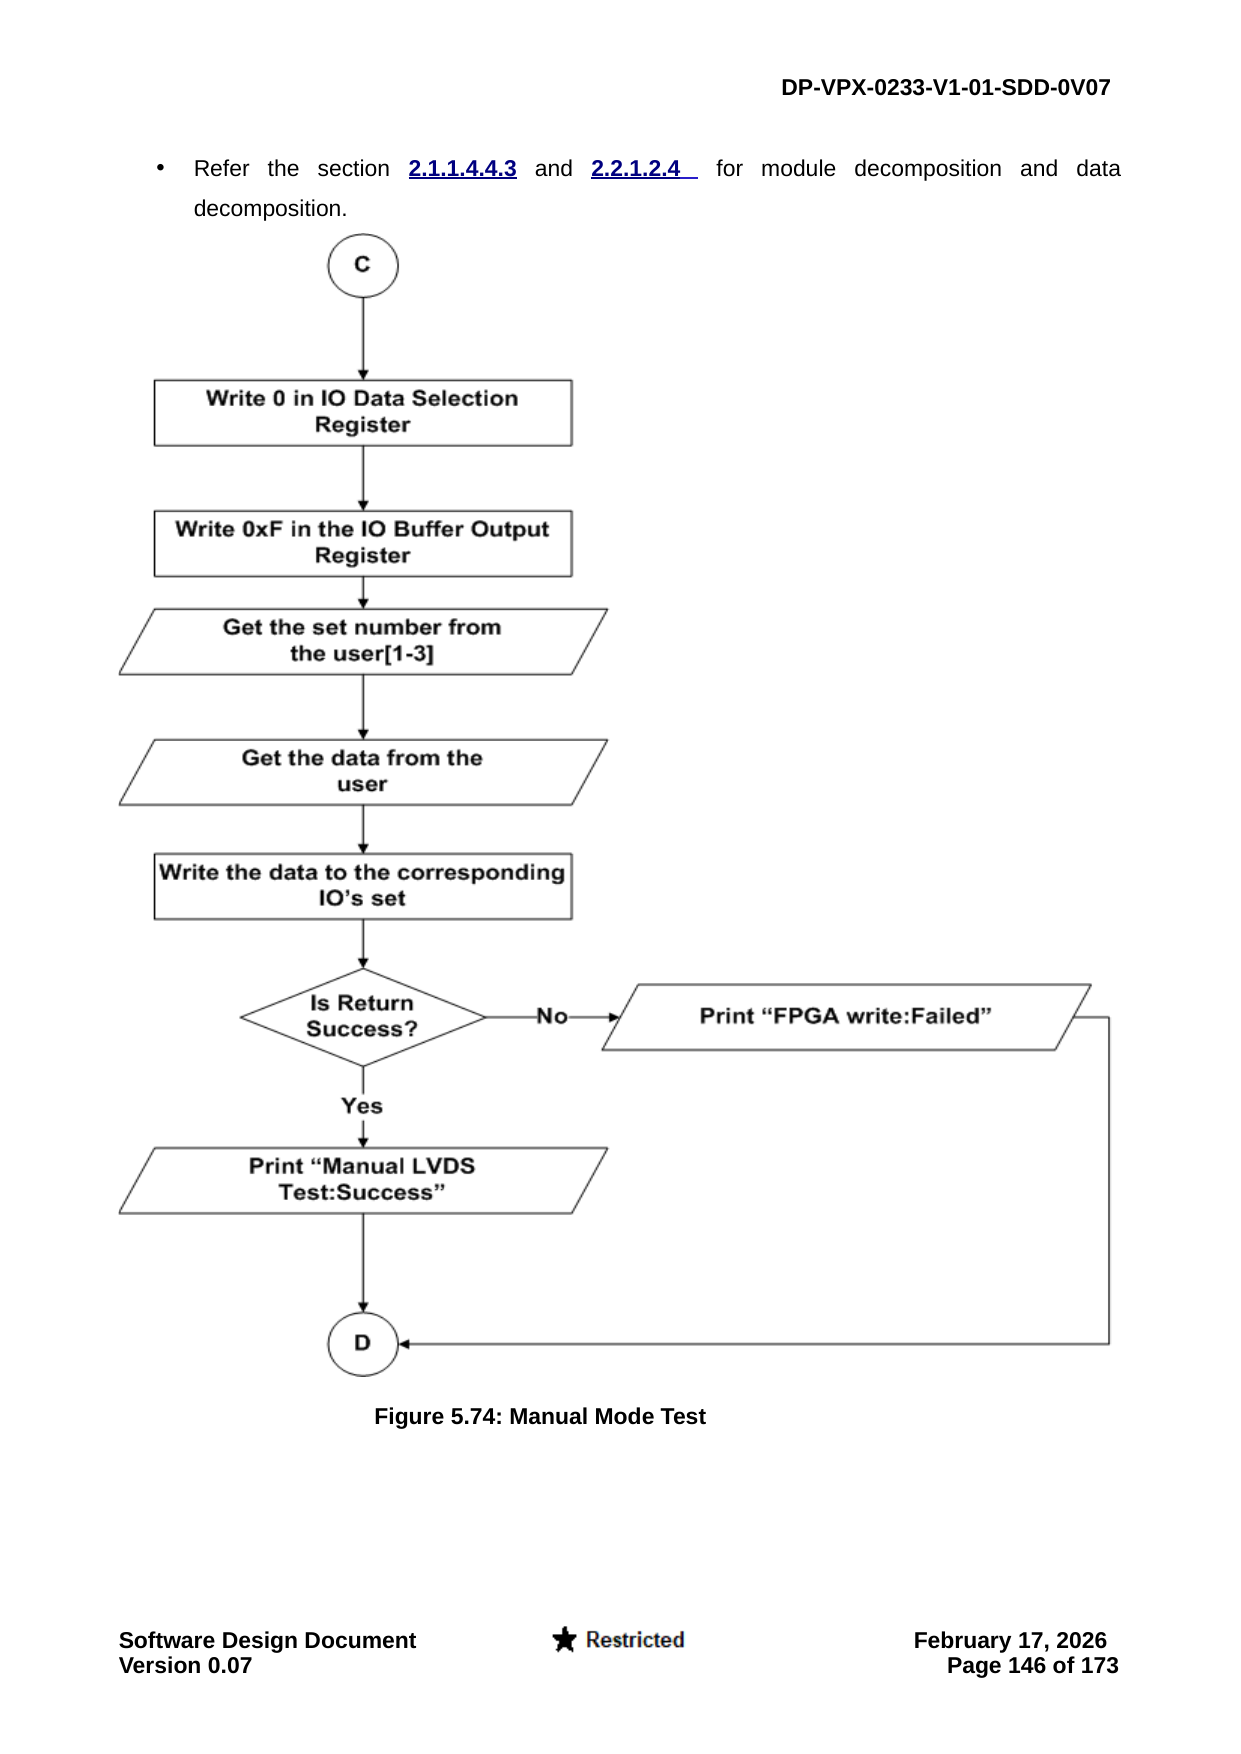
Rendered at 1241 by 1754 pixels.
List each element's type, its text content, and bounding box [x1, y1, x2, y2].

text Figure 5.74: Manual Mode Test [118, 1377, 1122, 1429]
list Refer the section 2.1.1.4.4.3 and 2.2.1.2.4 for module decomposition and data decomposition. [156, 154, 1122, 221]
picture [118, 233, 1122, 1377]
picture [542, 1617, 698, 1662]
